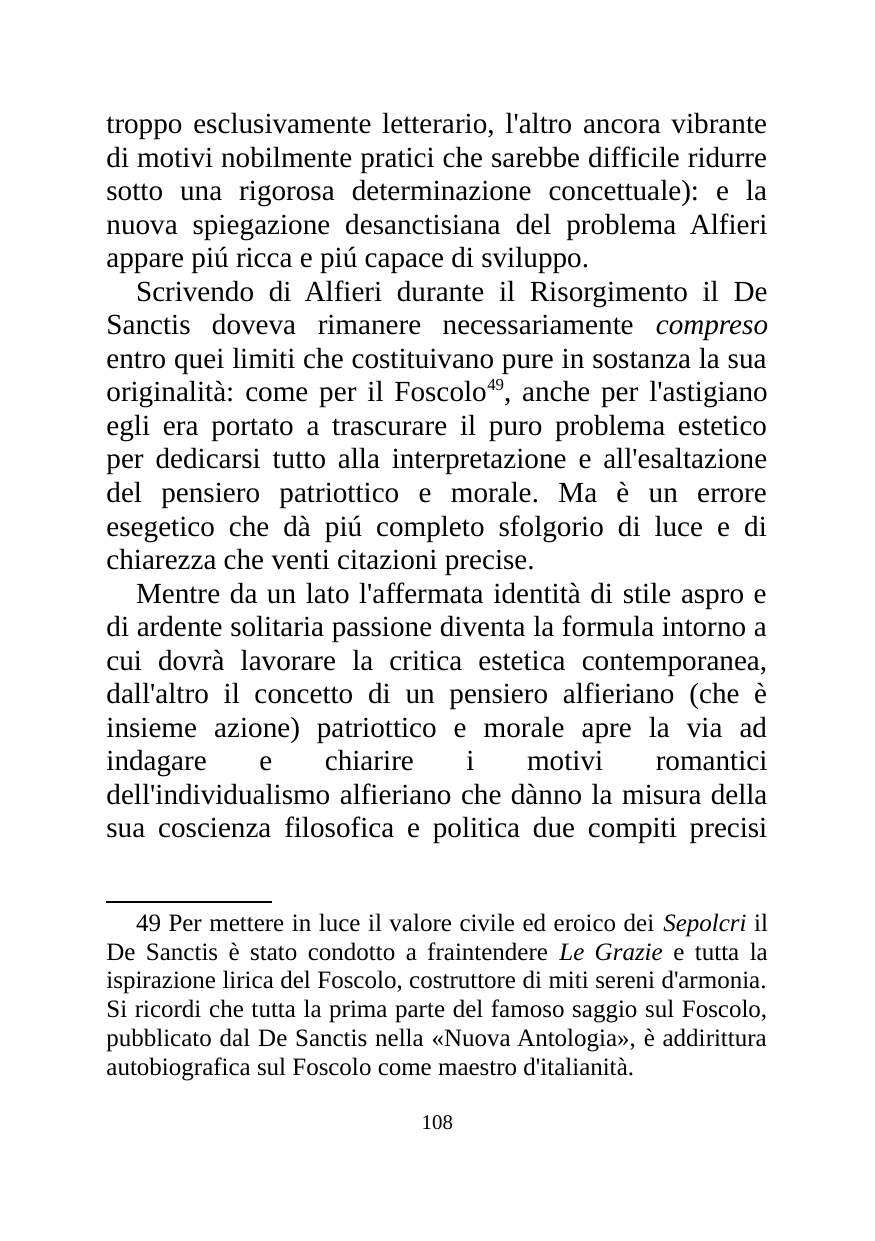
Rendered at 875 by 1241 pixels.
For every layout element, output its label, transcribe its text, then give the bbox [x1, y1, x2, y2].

text troppo esclusivamente letterario, l'altro ancora vibrante di motivi nobilmente pratici che sarebbe difficile ridurre sotto una rigorosa determinazione concettuale): e la nuova spiegazione desanctisiana del problema Alfieri appare piú ricca e piú capace di sviluppo. [106, 106, 768, 274]
text Mentre da un lato l'affermata identità di stile aspro e di ardente solitaria passione diventa la formula intorno a cui dovrà lavorare la critica estetica contemporanea, dall'altro il concetto di un pensiero alfieriano (che è insieme azione) patriottico e morale apre la via ad indagare e chiarire i motivi romantici dell'individualismo alfieriano che dànno la misura della sua coscienza filosofica e politica due compiti precisi [106, 576, 768, 844]
text Per mettere in luce il valore civile ed eroico dei Sepolcri il De Sanctis è stato condotto a fraintendere Le Grazie e tutta la ispirazione lirica del Foscolo, costruttore di miti sereni d'armonia. Si ricordi che tutta la prima parte del famoso saggio sul Foscolo, pubblicato dal De Sanctis nella «Nuova Antologia», è addirittura autobiografica sul Foscolo come maestro d'italianità. [106, 908, 768, 1080]
text Scrivendo di Alfieri durante il Risorgimento il De Sanctis doveva rimanere necessariamente compreso entro quei limiti che costituivano pure in sostanza la sua originalità: come per il Foscolo, anche per l'astigiano egli era portato a trascurare il puro problema estetico per dedicarsi tutto alla interpretazione e all'esaltazione del pensiero patriottico e morale. Ma è un errore esegetico che dà piú completo sfolgorio di luce e di chiarezza che venti citazioni precise. [106, 274, 768, 576]
